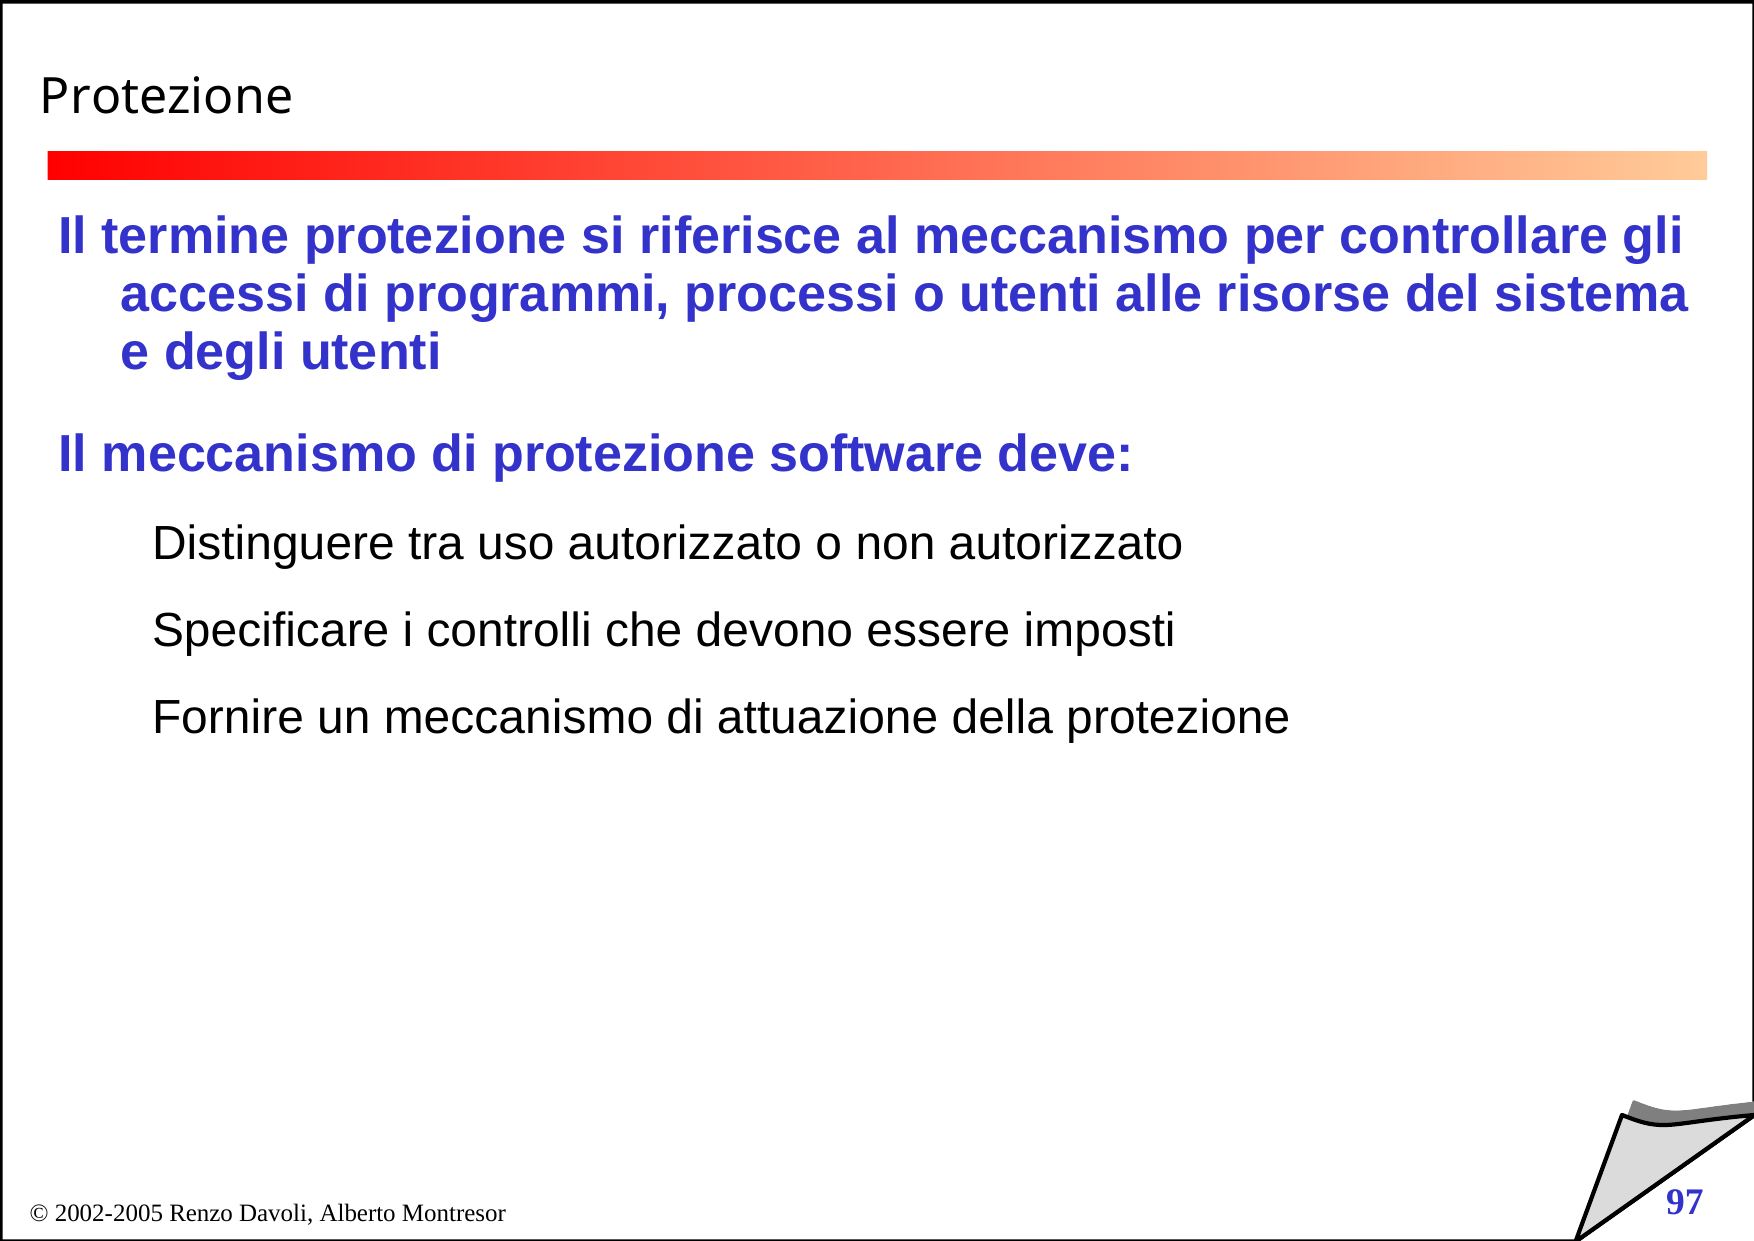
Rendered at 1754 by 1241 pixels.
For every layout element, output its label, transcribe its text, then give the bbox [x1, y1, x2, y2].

title Protezione [40, 49, 1713, 144]
list Il termine protezione si riferisce al meccanismo per controllare gli accessi di programmi, processi o utenti alle risorse del sistema e degli utenti Il meccanismo di protezione software deve: Distinguere tra uso autorizzato o non autorizzato Specificare i controlli che devono essere imposti Fornire un meccanismo di attuazione della protezione [58, 206, 1696, 815]
